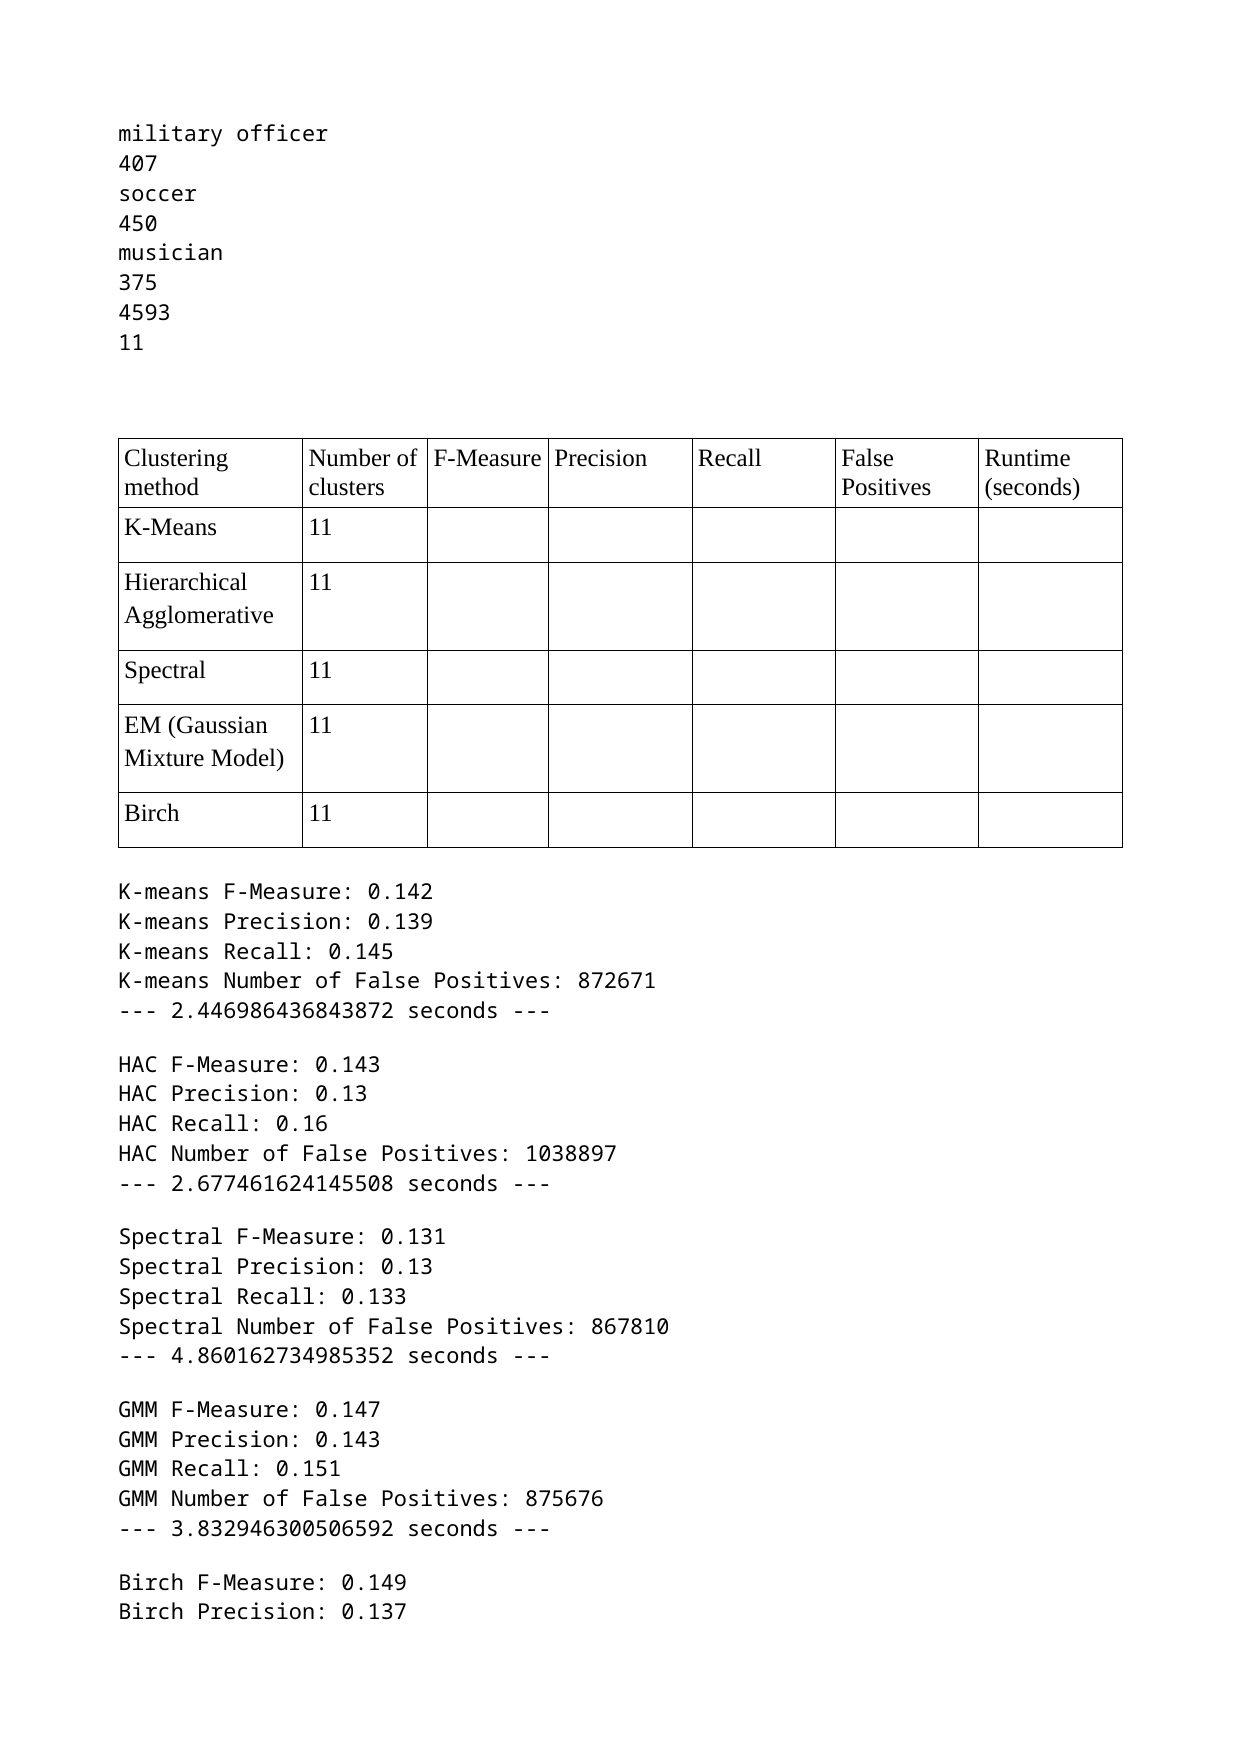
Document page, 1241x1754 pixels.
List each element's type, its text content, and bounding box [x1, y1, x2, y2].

table_cell 11 [303, 563, 427, 649]
text HAC Precision: 0.13 [118, 1078, 1122, 1108]
table_cell [549, 563, 692, 649]
text --- 2.446986436843872 seconds --- [118, 995, 1122, 1025]
text Spectral F-Measure: 0.131 [118, 1221, 1122, 1251]
table_cell [693, 705, 835, 792]
table_cell [428, 793, 548, 847]
text Spectral Precision: 0.13 [118, 1251, 1122, 1281]
table_cell [979, 705, 1122, 792]
table_header F-Measure [428, 439, 548, 507]
text GMM F-Measure: 0.147 [118, 1394, 1122, 1424]
table_cell Spectral [119, 651, 302, 704]
text K-means F-Measure: 0.142 [118, 876, 1122, 906]
text Spectral Number of False Positives: 867810 [118, 1311, 1122, 1340]
table_cell K-Means [119, 508, 302, 562]
table_header False Positives [836, 439, 978, 507]
table_header Runtime (seconds) [979, 439, 1122, 507]
table_cell [549, 793, 692, 847]
table_cell [549, 508, 692, 562]
text K-means Recall: 0.145 [118, 936, 1122, 965]
table_cell [428, 705, 548, 792]
table_header Clustering method [119, 439, 302, 507]
table_cell [693, 563, 835, 649]
table_cell [979, 563, 1122, 649]
text musician [118, 237, 1122, 267]
text HAC F-Measure: 0.143 [118, 1049, 1122, 1078]
text 11 [118, 327, 1122, 356]
text 4593 [118, 297, 1122, 327]
table_cell [836, 508, 978, 562]
table_cell [549, 651, 692, 704]
table_cell 11 [303, 651, 427, 704]
text K-means Precision: 0.139 [118, 906, 1122, 936]
table_cell 11 [303, 508, 427, 562]
table_cell [836, 563, 978, 649]
table_cell [693, 508, 835, 562]
table_cell [693, 793, 835, 847]
table_cell 11 [303, 793, 427, 847]
table_cell EM (Gaussian Mixture Model) [119, 705, 302, 792]
table_header Number of clusters [303, 439, 427, 507]
text 407 [118, 148, 1122, 178]
text soccer [118, 178, 1122, 207]
table_cell [836, 705, 978, 792]
text --- 4.860162734985352 seconds --- [118, 1340, 1122, 1370]
text military officer [118, 118, 1122, 148]
text --- 2.677461624145508 seconds --- [118, 1168, 1122, 1198]
table_cell [979, 793, 1122, 847]
text GMM Number of False Positives: 875676 [118, 1483, 1122, 1513]
table_cell Birch [119, 793, 302, 847]
text --- 3.832946300506592 seconds --- [118, 1513, 1122, 1543]
table_cell 11 [303, 705, 427, 792]
text 375 [118, 267, 1122, 297]
text GMM Precision: 0.143 [118, 1424, 1122, 1453]
table_cell [836, 793, 978, 847]
text K-means Number of False Positives: 872671 [118, 965, 1122, 995]
text 450 [118, 207, 1122, 237]
table_header Recall [693, 439, 835, 507]
table_cell [979, 651, 1122, 704]
table_cell [428, 651, 548, 704]
table_cell [428, 508, 548, 562]
text Birch F-Measure: 0.149 [118, 1566, 1122, 1596]
table_cell [693, 651, 835, 704]
text HAC Number of False Positives: 1038897 [118, 1138, 1122, 1168]
text Spectral Recall: 0.133 [118, 1281, 1122, 1311]
table_cell Hierarchical Agglomerative [119, 563, 302, 649]
text HAC Recall: 0.16 [118, 1108, 1122, 1138]
text Birch Precision: 0.137 [118, 1596, 1122, 1626]
table_cell [979, 508, 1122, 562]
table_cell [549, 705, 692, 792]
table_cell [836, 651, 978, 704]
table_cell [428, 563, 548, 649]
table_header Precision [549, 439, 692, 507]
text GMM Recall: 0.151 [118, 1453, 1122, 1483]
